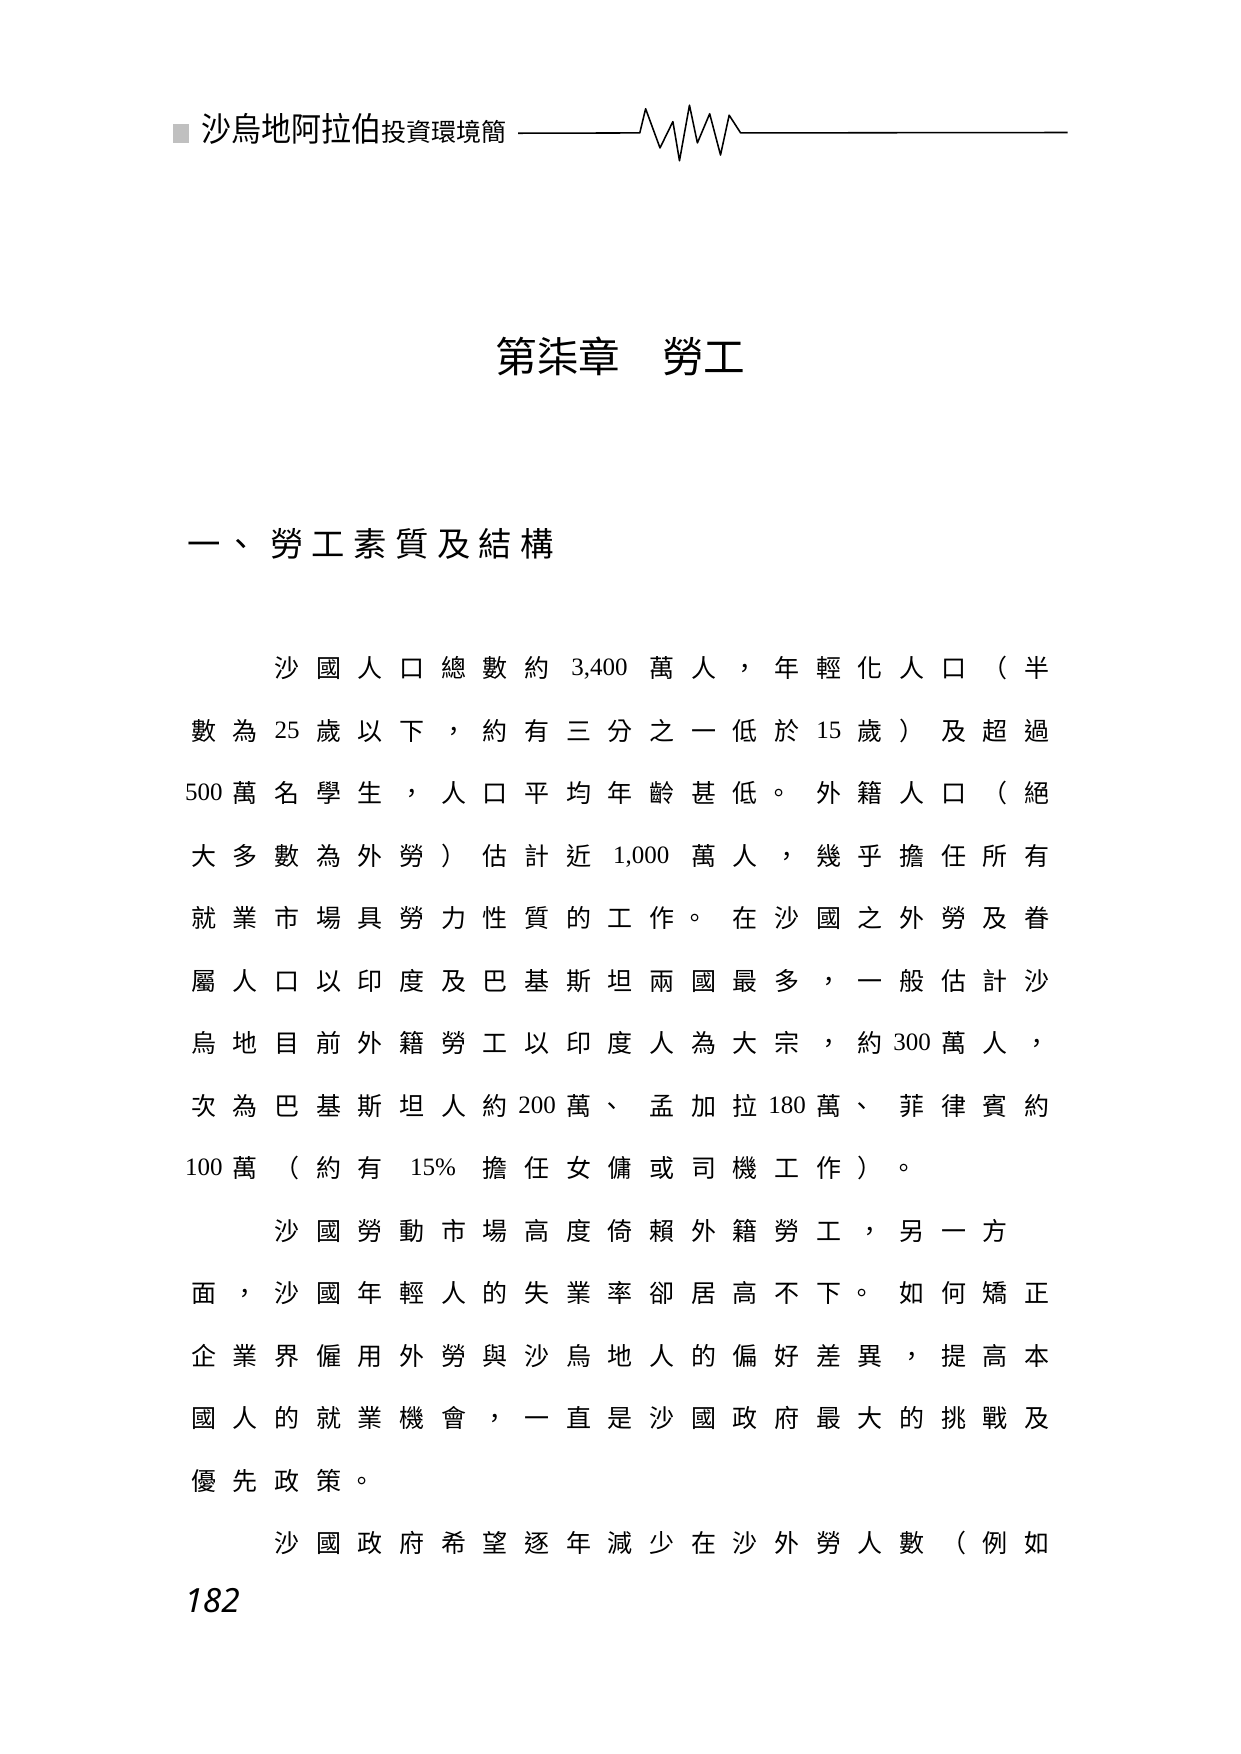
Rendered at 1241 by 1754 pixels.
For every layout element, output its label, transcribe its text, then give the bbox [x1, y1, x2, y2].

text 沙國人口總數約3,400萬人，年輕化人口（半數為25歲以下，約有三分之一低於15歲）及超過500萬名學生，人口平均年齡甚低。外籍人口（絕大多數為外勞）估計近1,000萬人，幾乎擔任所有就業市場具勞力性質的工作。在沙國之外勞及眷屬人口以印度及巴基斯坦兩國最多，一般估計沙烏地目前外籍勞工以印度人為大宗，約300萬人，次為巴基斯坦人約200萬、孟加拉180萬、菲律賓約100萬（約有15%擔任女傭或司機工作）。 [183, 625, 1058, 1188]
text 沙國政府希望逐年減少在沙外勞人數（例如 [183, 1500, 1058, 1563]
text 沙國勞動市場高度倚賴外籍勞工，另一方面，沙國年輕人的失業率卻居高不下。如何矯正企業界僱用外勞與沙烏地人的偏好差異，提高本國人的就業機會，一直是沙國政府最大的挑戰及優先政策。 [183, 1188, 1058, 1500]
text 一、勞工素質及結構 [183, 500, 1058, 563]
text 第柒章 勞工 [183, 313, 1058, 375]
